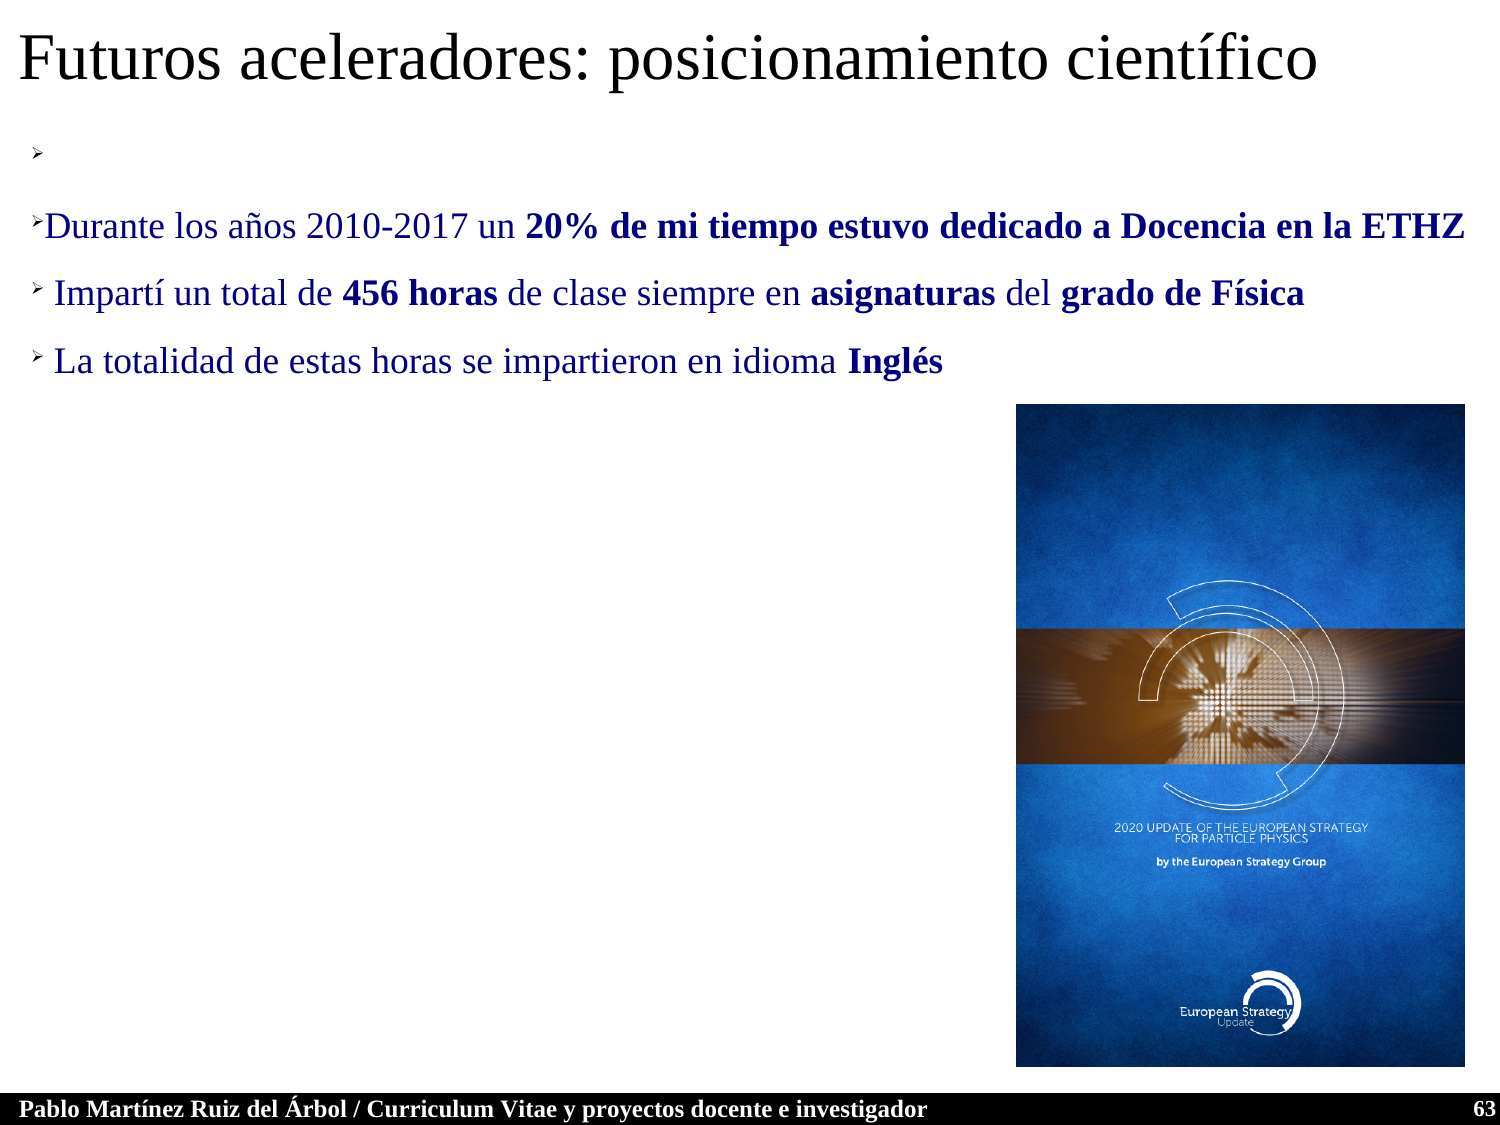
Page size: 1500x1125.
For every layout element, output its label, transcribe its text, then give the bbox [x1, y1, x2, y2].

text_box Durante los años 2010-2017 un 20% de mi tiempo estuvo dedicado a Docencia en la ETHZ Impartí un total de 456 horas de clase siempre en asignaturas del grado de Física La totalidad de estas horas se impartieron en idioma Inglés [11, 98, 1500, 279]
text_box Futuros aceleradores: posicionamiento científico [0, 3, 1366, 111]
picture [1016, 404, 1465, 1068]
